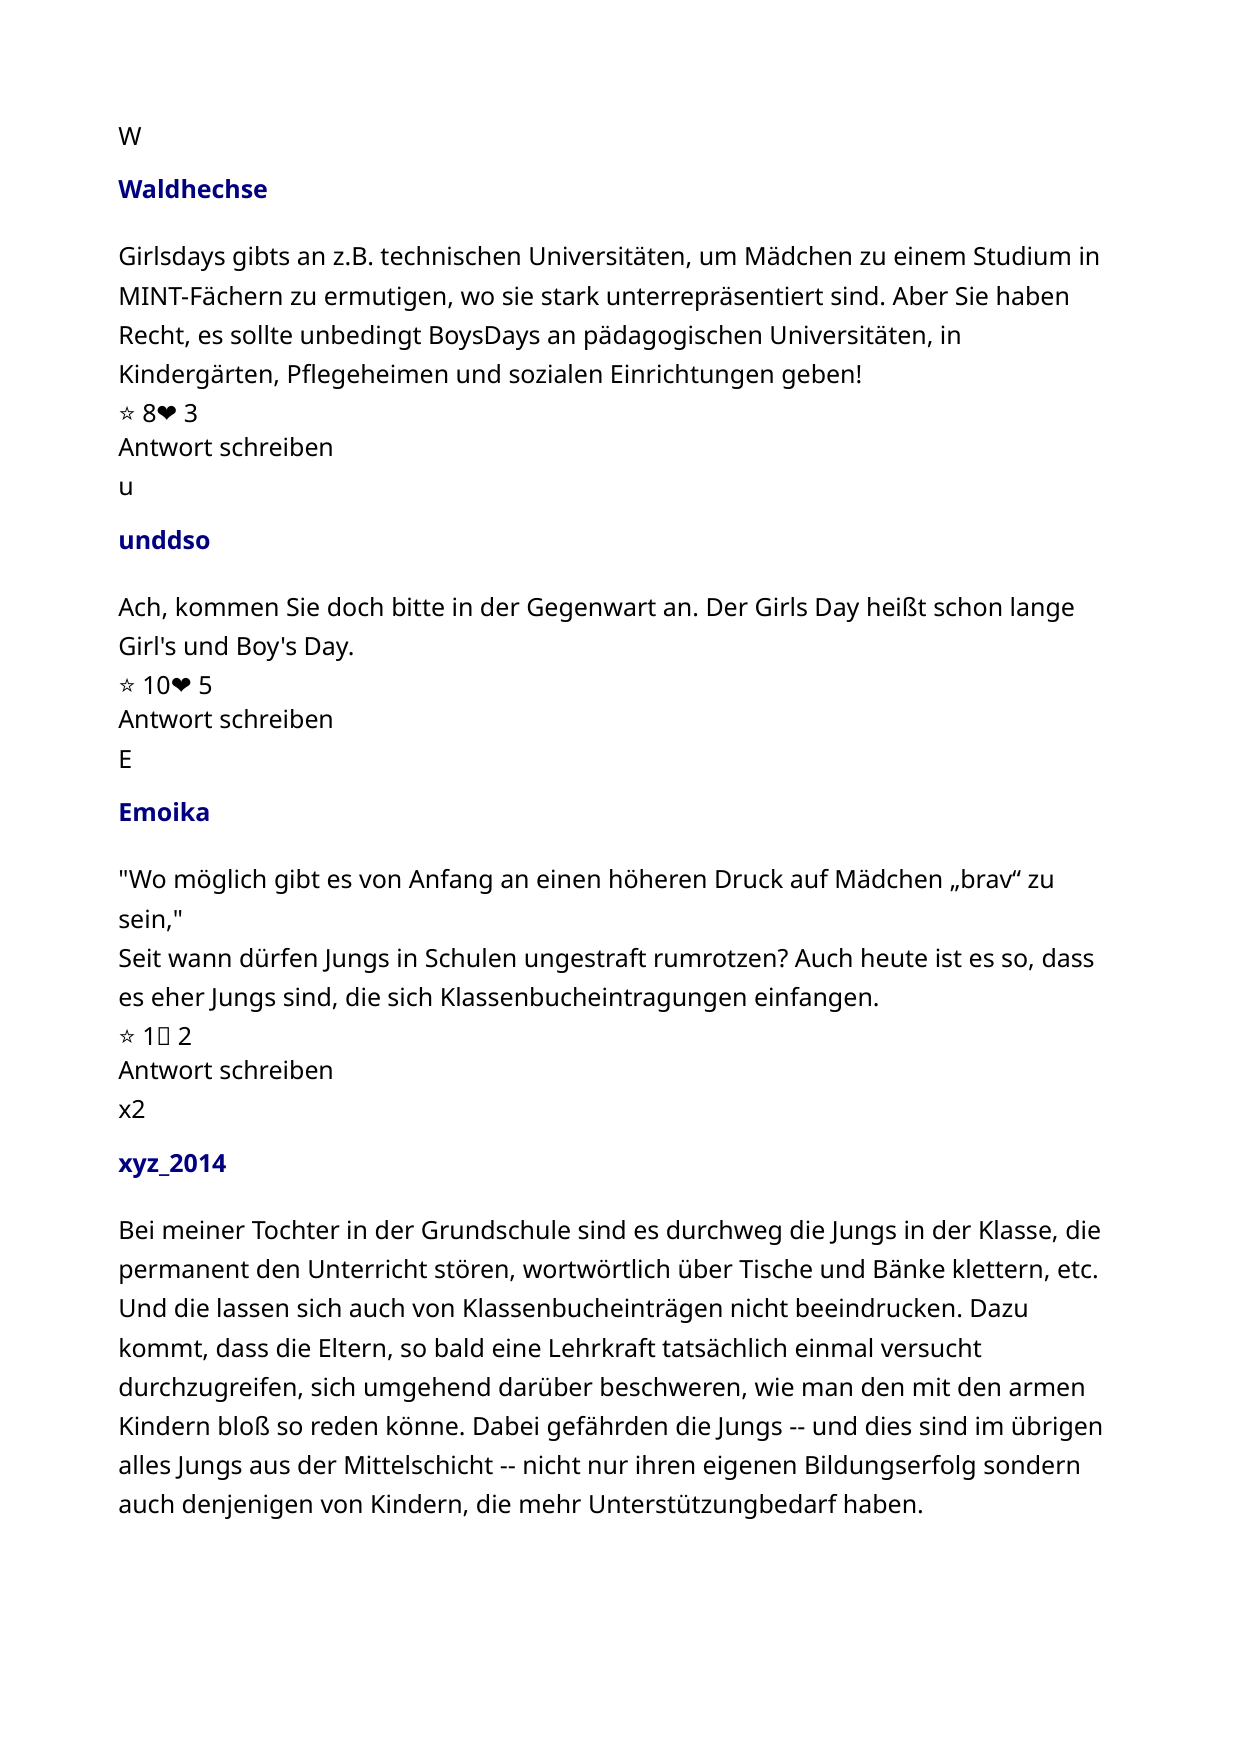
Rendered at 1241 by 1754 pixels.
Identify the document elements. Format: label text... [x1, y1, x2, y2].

text Girlsdays gibts an z.B. technischen Universitäten, um Mädchen zu einem Studium in MINT-Fächern zu ermutigen, wo sie stark unterrepräsentiert sind. Aber Sie haben Recht, es sollte unbedingt BoysDays an pädagogischen Universitäten, in Kindergärten, Pflegeheimen und sozialen Einrichtungen geben! [118, 239, 1122, 391]
text Seit wann dürfen Jungs in Schulen ungestraft rumrotzen? Auch heute ist es so, dass es eher Jungs sind, die sich Klassenbucheintragungen einfangen. [118, 940, 1122, 1014]
text ⭐️ 8❤️ 3 [118, 396, 1122, 430]
text Ach, kommen Sie doch bitte in der Gegenwart an. Der Girls Day heißt schon lange Girl's und Boy's Day. [118, 590, 1122, 663]
text Antwort schreiben [118, 430, 1122, 464]
text Antwort schreiben [118, 702, 1122, 736]
text ⭐️ 10❤️ 5 [118, 668, 1122, 702]
text E [118, 741, 1122, 775]
text u [118, 469, 1122, 503]
subtitle Waldhechse [118, 172, 1122, 206]
text ⭐️ 1🤨 2 [118, 1019, 1122, 1053]
text Bei meiner Tochter in der Grundschule sind es durchweg die Jungs in der Klasse, die permanent den Unterricht stören, wortwörtlich über Tische und Bänke klettern, etc. Und die lassen sich auch von Klassenbucheinträgen nicht beeindrucken. Dazu kommt, dass die Eltern, so bald eine Lehrkraft tatsächlich einmal versucht durchzugreifen, sich umgehend darüber beschweren, wie man den mit den armen Kindern bloß so reden könne. Dabei gefährden die Jungs -- und dies sind im übrigen alles Jungs aus der Mittelschicht -- nicht nur ihren eigenen Bildungserfolg sondern auch denjenigen von Kindern, die mehr Unterstützungbedarf haben. [118, 1213, 1122, 1521]
subtitle Emoika [118, 795, 1122, 829]
subtitle xyz_2014 [118, 1146, 1122, 1180]
text x2 [118, 1092, 1122, 1126]
text Antwort schreiben [118, 1053, 1122, 1087]
text "Wo möglich gibt es von Anfang an einen höheren Druck auf Mädchen „brav“ zu sein," [118, 862, 1122, 935]
text W [118, 118, 1122, 152]
subtitle unddso [118, 523, 1122, 557]
